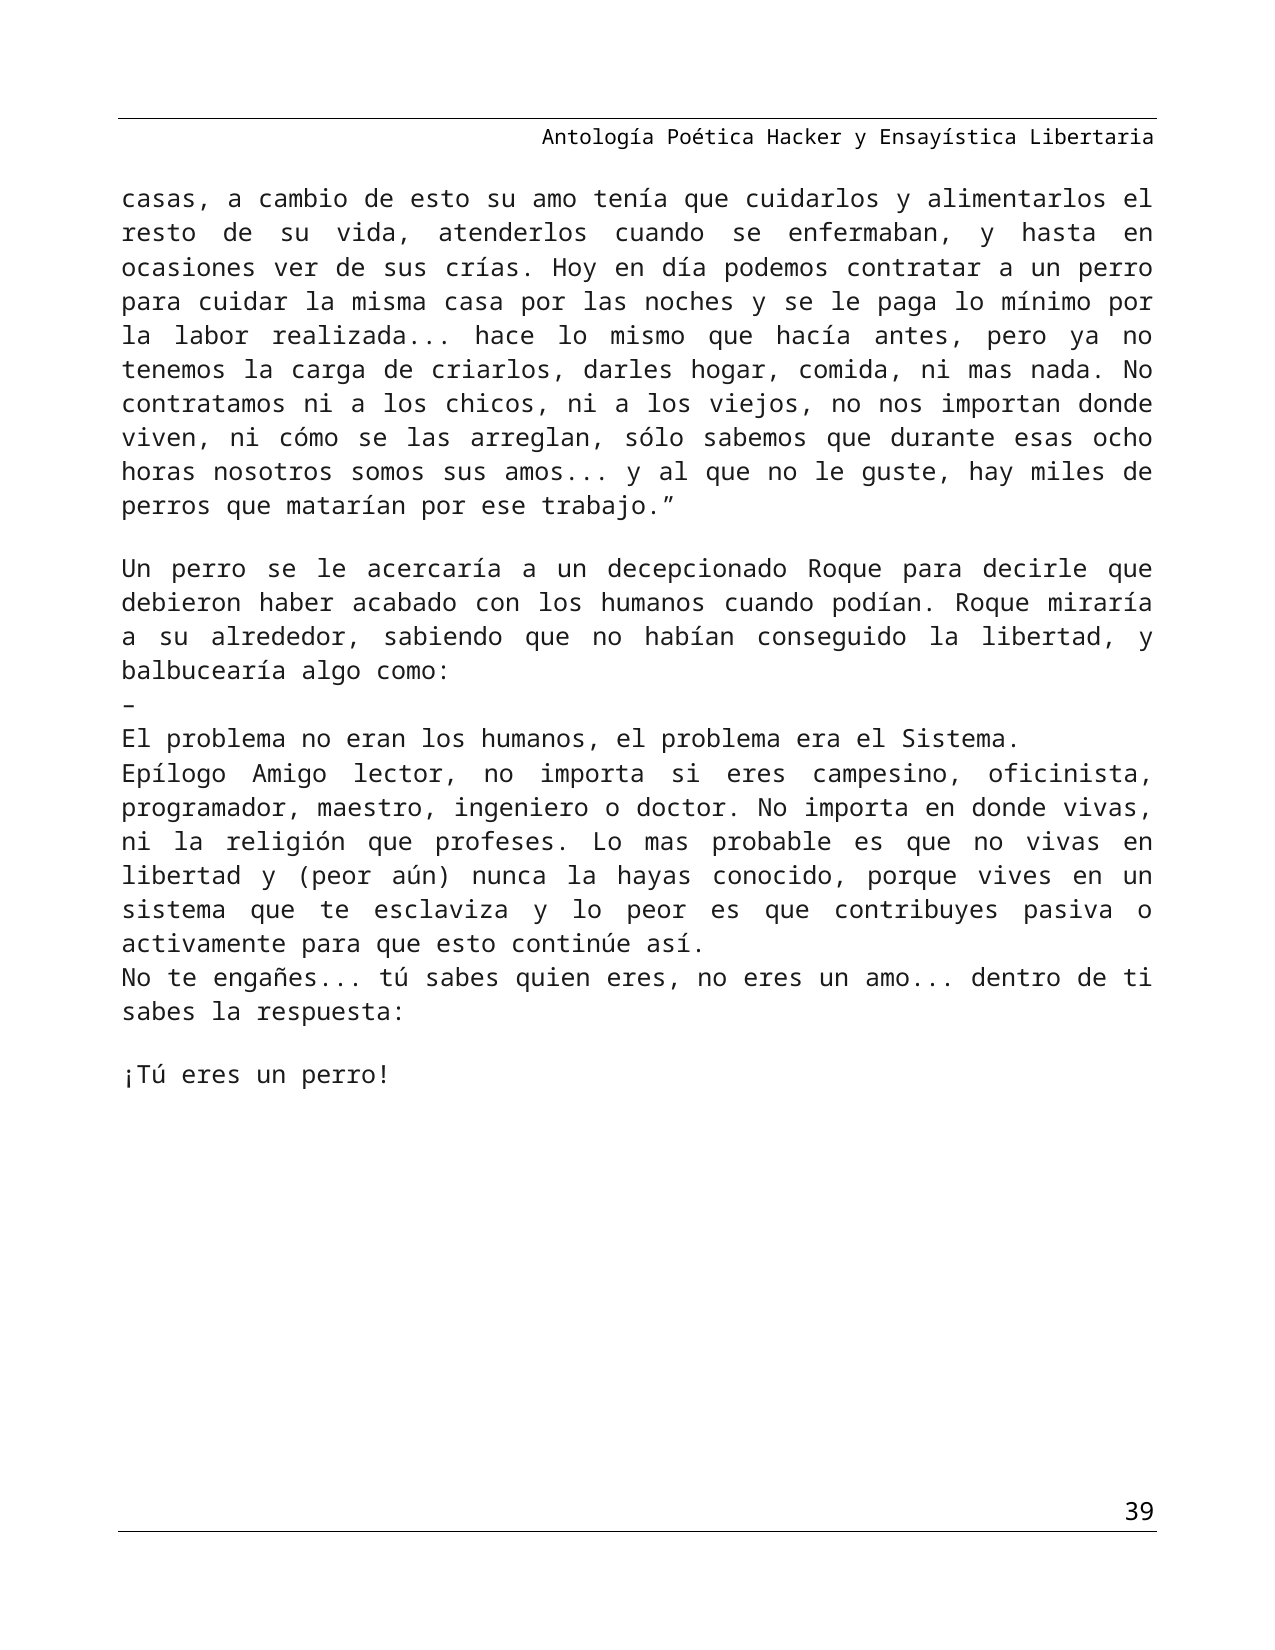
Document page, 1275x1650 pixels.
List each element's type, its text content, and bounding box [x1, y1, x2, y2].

text ¡Tú eres un perro! [121, 1057, 1154, 1091]
text Un perro se le acercaría a un decepcionado Roque para decirle que debieron haber acabado con los humanos cuando podían. Roque miraría a su alrededor, sabiendo que no habían conseguido la libertad, y balbucearía algo como: [121, 551, 1154, 687]
text casas, a cambio de esto su amo tenía que cuidarlos y alimentarlos el resto de su vida, atenderlos cuando se enfermaban, y hasta en ocasiones ver de sus crías. Hoy en día podemos contratar a un perro para cuidar la misma casa por las noches y se le paga lo mínimo por la labor realizada... hace lo mismo que hacía antes, pero ya no tenemos la carga de criarlos, darles hogar, comida, ni mas nada. No contratamos ni a los chicos, ni a los viejos, no nos importan donde viven, ni cómo se las arreglan, sólo sabemos que durante esas ocho horas nosotros somos sus amos... y al que no le guste, hay miles de perros que matarían por ese trabajo.” [121, 181, 1154, 522]
text – [121, 687, 1154, 721]
text Epílogo Amigo lector, no importa si eres campesino, oficinista, programador, maestro, ingeniero o doctor. No importa en donde vivas, ni la religión que profeses. Lo mas probable es que no vivas en libertad y (peor aún) nunca la hayas conocido, porque vives en un sistema que te esclaviza y lo peor es que contribuyes pasiva o activamente para que esto continúe así. [121, 755, 1154, 959]
text El problema no eran los humanos, el problema era el Sistema. [121, 721, 1154, 755]
text No te engañes... tú sabes quien eres, no eres un amo... dentro de ti sabes la respuesta: [121, 959, 1154, 1028]
